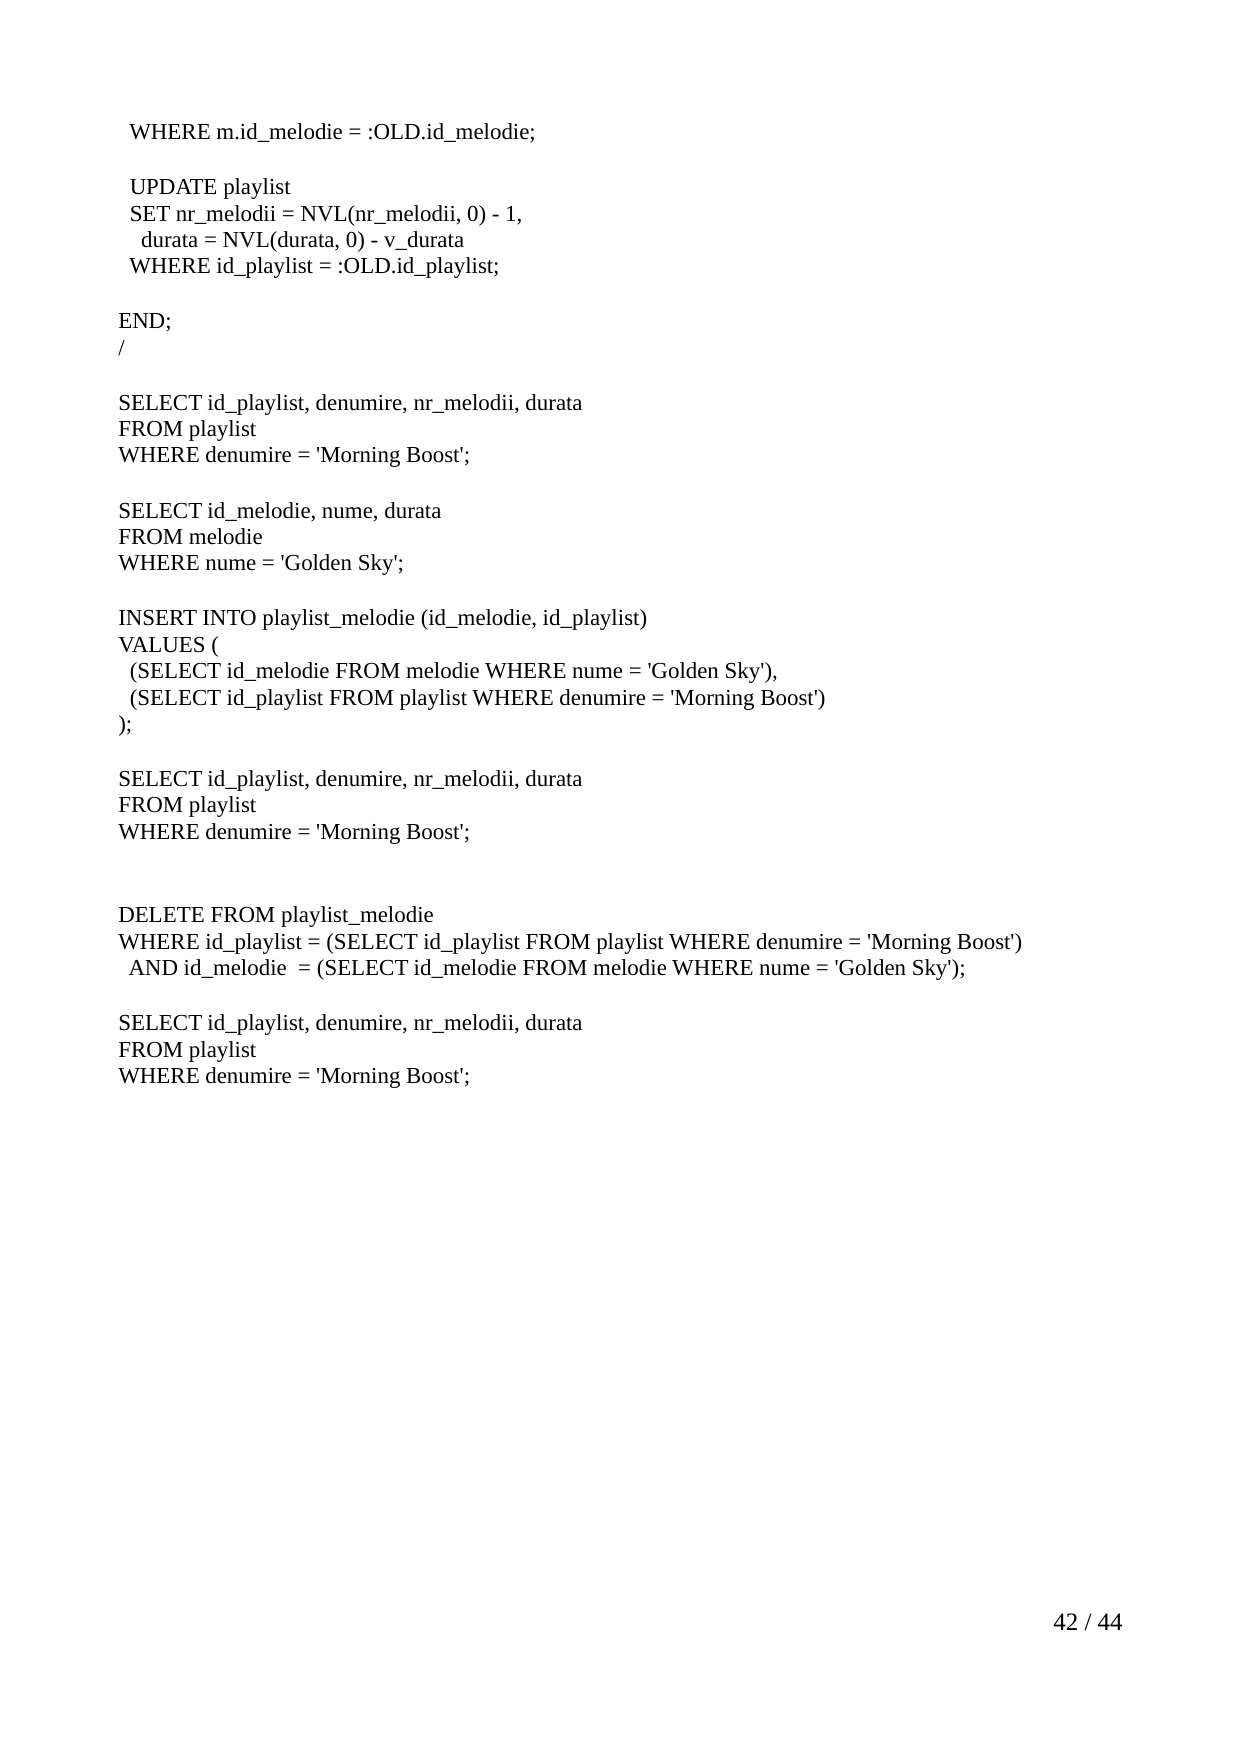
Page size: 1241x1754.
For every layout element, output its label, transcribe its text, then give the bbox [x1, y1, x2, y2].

text SELECT id_playlist, denumire, nr_melodii, durata [118, 765, 1122, 791]
text durata = NVL(durata, 0) - v_durata [118, 226, 1122, 252]
text WHERE id_playlist = (SELECT id_playlist FROM playlist WHERE denumire = 'Morning Boost') [118, 928, 1122, 954]
text SET nr_melodii = NVL(nr_melodii, 0) - 1, [118, 199, 1122, 226]
text VALUES ( [118, 631, 1122, 657]
text UPDATE playlist [118, 173, 1122, 199]
text WHERE m.id_melodie = :OLD.id_melodie; [118, 118, 1122, 144]
text WHERE denumire = 'Morning Boost'; [118, 1062, 1122, 1088]
text (SELECT id_playlist FROM playlist WHERE denumire = 'Morning Boost') [118, 683, 1122, 710]
text FROM melodie [118, 523, 1122, 549]
text SELECT id_melodie, nume, durata [118, 497, 1122, 523]
text WHERE denumire = 'Morning Boost'; [118, 818, 1122, 844]
text WHERE denumire = 'Morning Boost'; [118, 442, 1122, 468]
text WHERE nume = 'Golden Sky'; [118, 549, 1122, 576]
text ); [118, 710, 1122, 736]
text FROM playlist [118, 1036, 1122, 1062]
text WHERE id_playlist = :OLD.id_playlist; [118, 252, 1122, 279]
text END; [118, 307, 1122, 334]
text FROM playlist [118, 791, 1122, 818]
text / [118, 334, 1122, 360]
text SELECT id_playlist, denumire, nr_melodii, durata [118, 389, 1122, 415]
text AND id_melodie = (SELECT id_melodie FROM melodie WHERE nume = 'Golden Sky'); [118, 954, 1122, 981]
text FROM playlist [118, 415, 1122, 442]
text INSERT INTO playlist_melodie (id_melodie, id_playlist) [118, 604, 1122, 631]
text SELECT id_playlist, denumire, nr_melodii, durata [118, 1009, 1122, 1036]
text (SELECT id_melodie FROM melodie WHERE nume = 'Golden Sky'), [118, 657, 1122, 683]
text DELETE FROM playlist_melodie [118, 902, 1122, 928]
